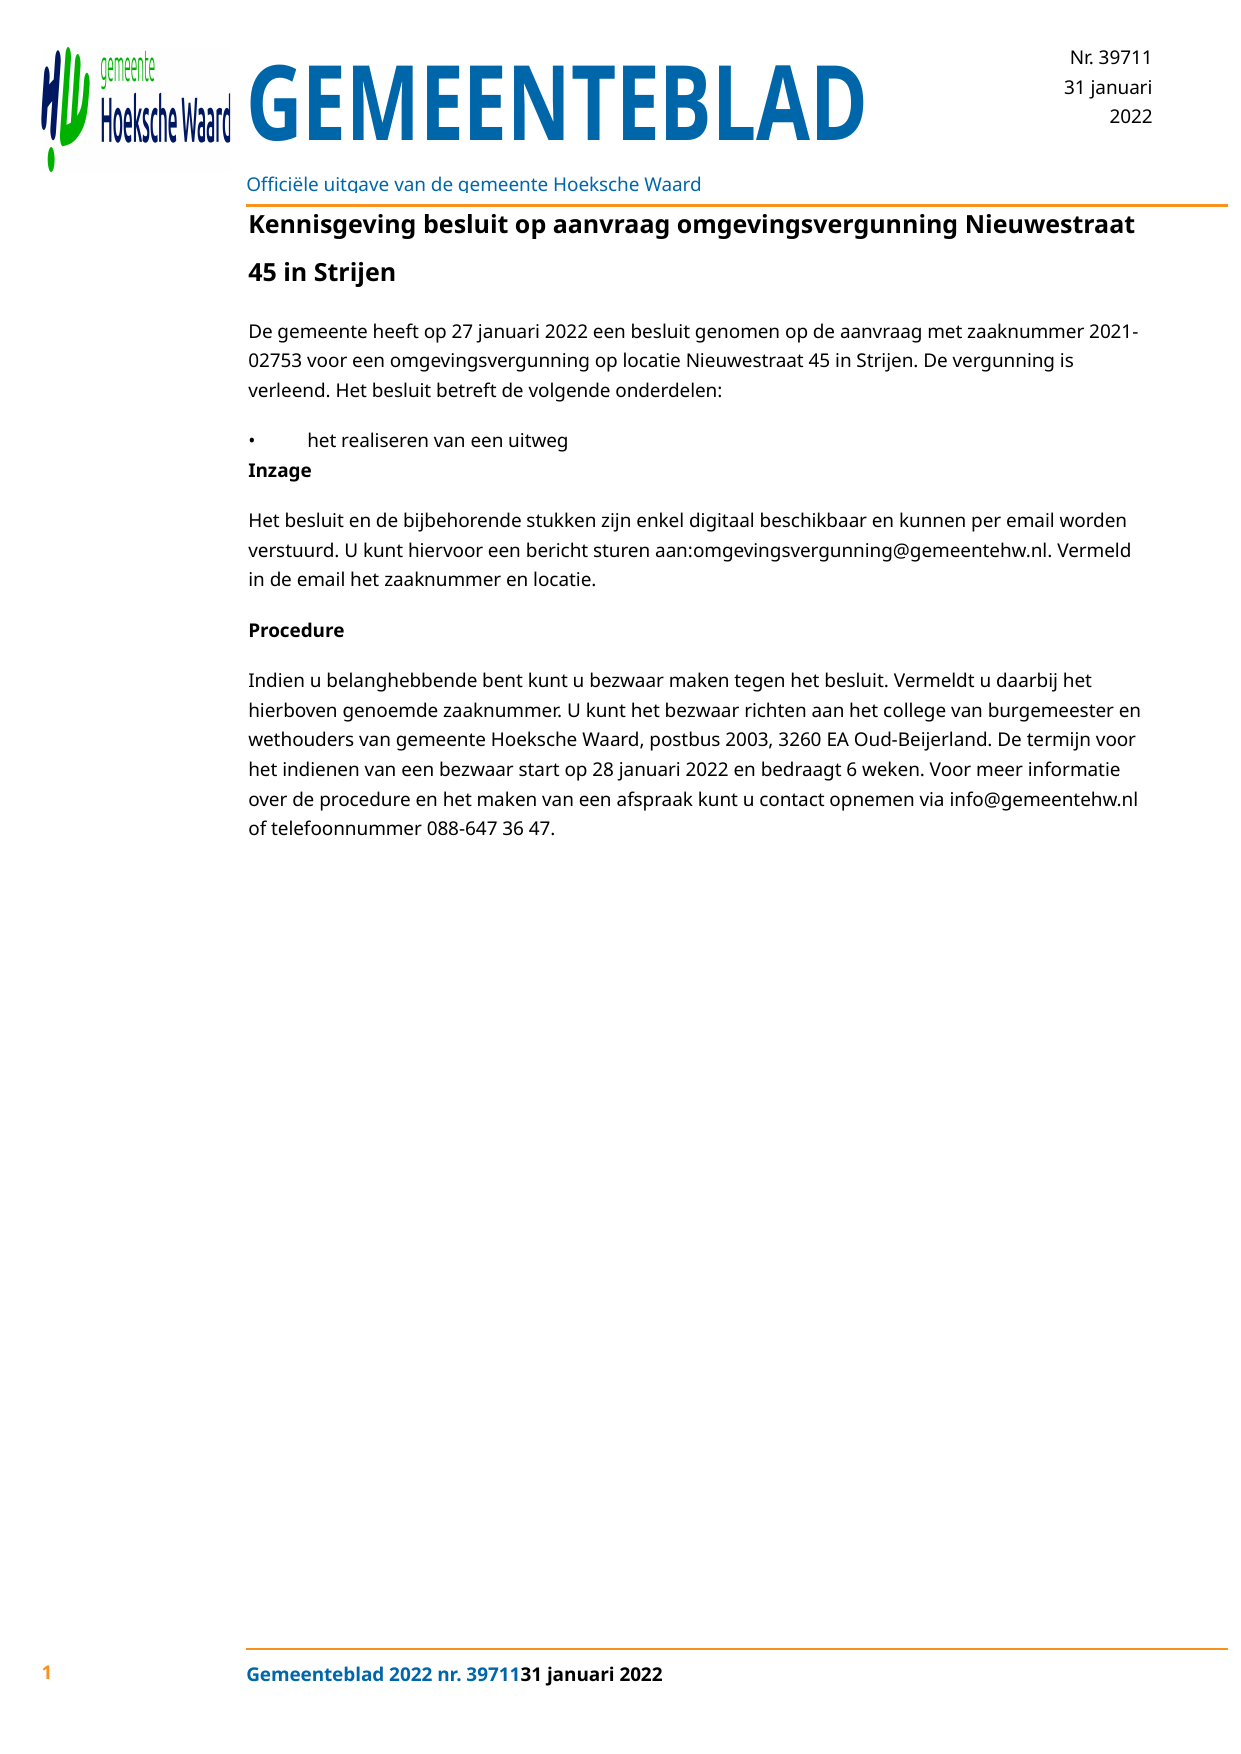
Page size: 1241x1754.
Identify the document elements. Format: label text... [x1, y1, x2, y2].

text De gemeente heeft op 27 januari 2022 een besluit genomen op de aanvraag met zaaknummer 2021-02753 voor een omgevingsvergunning op locatie Nieuwestraat 45 in Strijen. De vergunning is verleend. Het besluit betreft de volgende onderdelen: [248, 318, 1152, 403]
text Kennisgeving besluit op aanvraag omgevingsvergunning Nieuwestraat 45 in Strijen [248, 207, 1152, 288]
text Het besluit en de bijbehorende stukken zijn enkel digitaal beschikbaar en kunnen per email worden verstuurd. U kunt hiervoor een bericht sturen aan:omgevingsvergunning@gemeentehw.nl. Vermeld in de email het zaaknummer en locatie. [248, 507, 1152, 592]
text Inzage [248, 457, 1152, 483]
text Indien u belanghebbende bent kunt u bezwaar maken tegen het besluit. Vermeldt u daarbij het hierboven genoemde zaaknummer. U kunt het bezwaar richten aan het college van burgemeester en wethouders van gemeente Hoeksche Waard, postbus 2003, 3260 EA Oud-Beijerland. De termijn voor het indienen van een bezwaar start op 28 januari 2022 en bedraagt 6 weken. Voor meer informatie over de procedure en het maken van een afspraak kunt u contact opnemen via info@gemeentehw.nl of telefoonnummer 088-647 36 47. [248, 667, 1152, 841]
picture [41, 47, 231, 172]
text Procedure [248, 617, 1152, 643]
list het realiseren van een uitweg [248, 427, 1152, 453]
